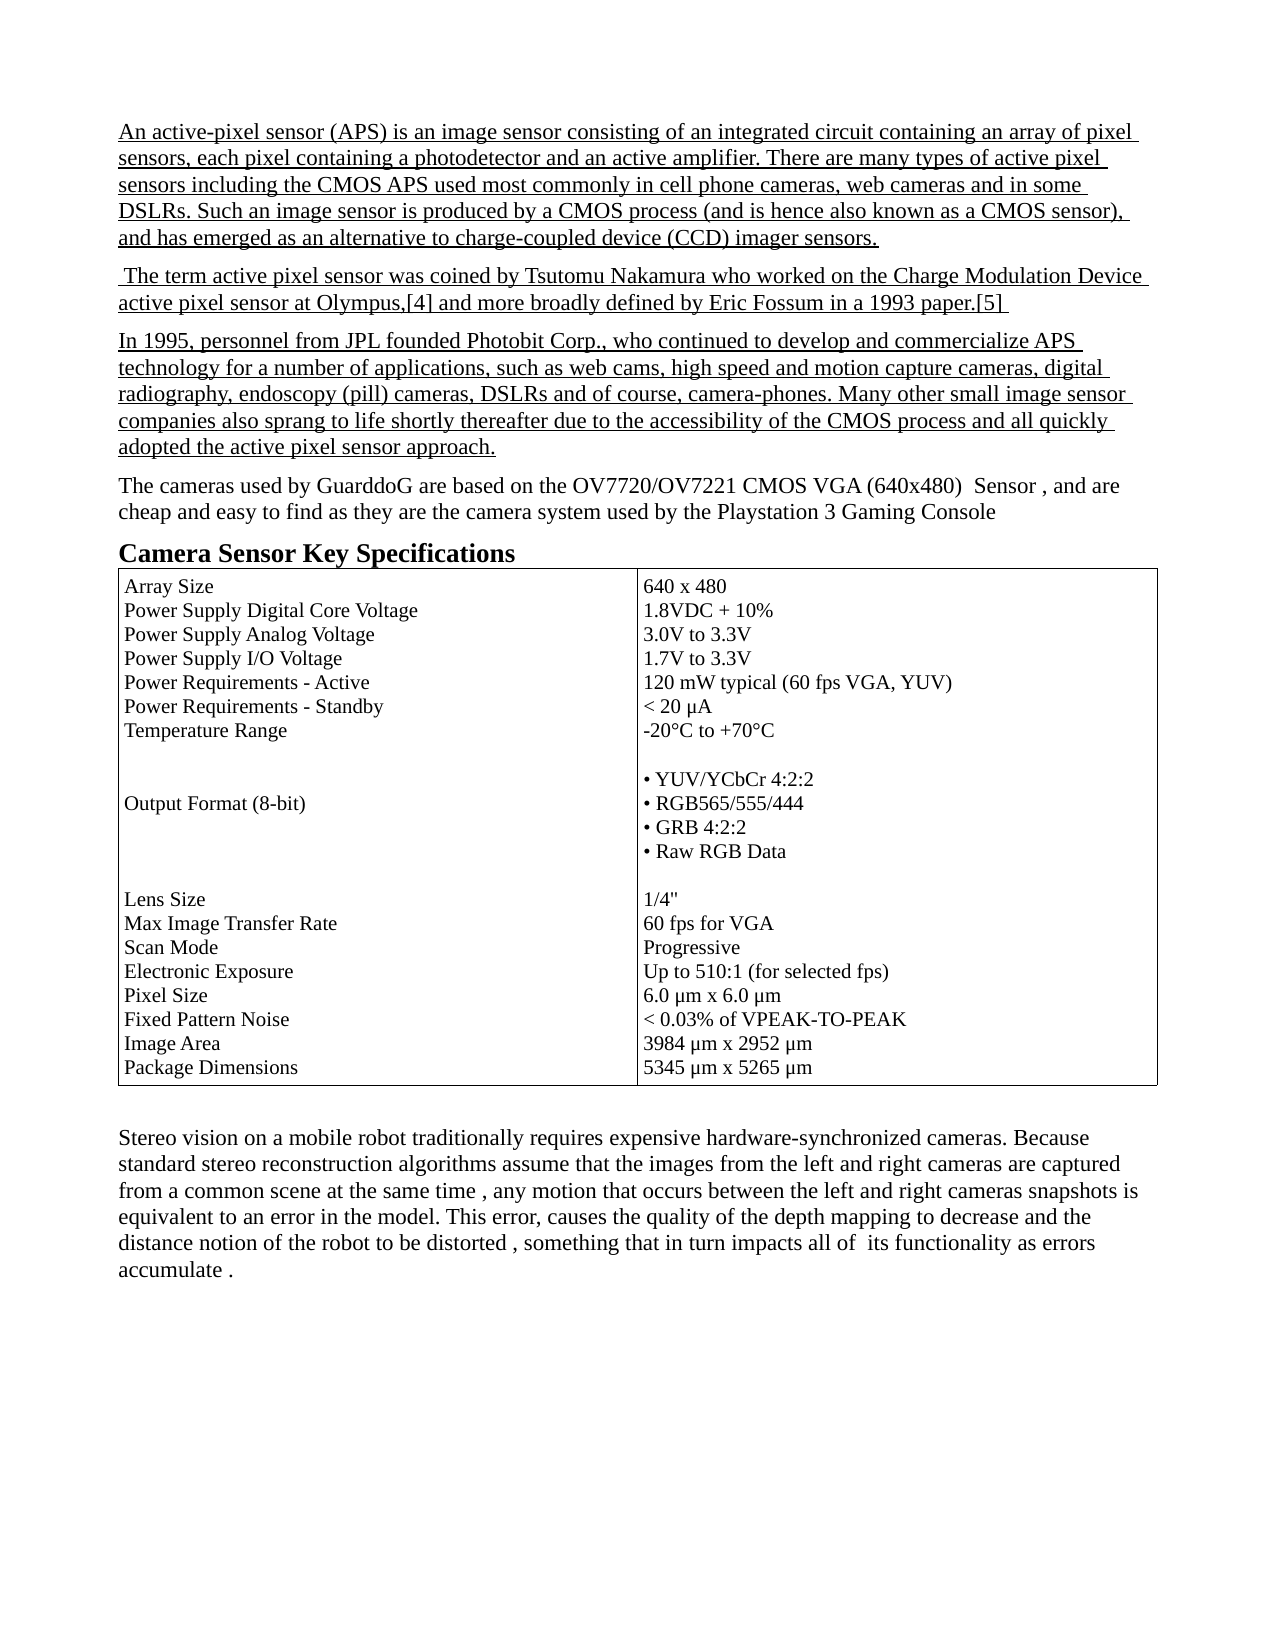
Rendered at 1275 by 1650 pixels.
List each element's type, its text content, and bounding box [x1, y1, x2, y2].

table_header Array Size Power Supply Digital Core Voltage Power Supply Analog Voltage Power Supply I/O Voltage Power Requirements - Active Power Requirements - Standby Temperature Range Output Format (8-bit) Lens Size Max Image Transfer Rate Scan Mode Electronic Exposure Pixel Size Fixed Pattern Noise Image Area Package Dimensions [119, 569, 637, 1085]
text An active-pixel sensor (APS) is an image sensor consisting of an integrated circuit containing an array of pixel sensors, each pixel containing a photodetector and an active amplifier. There are many types of active pixel sensors including the CMOS APS used most commonly in cell phone cameras, web cameras and in some DSLRs. Such an image sensor is produced by a CMOS process (and is hence also known as a CMOS sensor), and has emerged as an alternative to charge-coupled device (CCD) imager sensors. [118, 118, 1157, 250]
text In 1995, personnel from JPL founded Photobit Corp., who continued to develop and commercialize APS technology for a number of applications, such as web cams, high speed and motion capture cameras, digital radiography, endoscopy (pill) cameras, DSLRs and of course, camera-phones. Many other small image sensor companies also sprang to life shortly thereafter due to the accessibility of the CMOS process and all quickly adopted the active pixel sensor approach. [118, 328, 1157, 459]
table_header 640 x 480 1.8VDC + 10% 3.0V to 3.3V 1.7V to 3.3V 120 mW typical (60 fps VGA, YUV) < 20 μA -20°C to +70°C • YUV/YCbCr 4:2:2 • RGB565/555/444 • GRB 4:2:2 • Raw RGB Data 1/4" 60 fps for VGA Progressive Up to 510:1 (for selected fps) 6.0 μm x 6.0 μm < 0.03% of VPEAK-TO-PEAK 3984 μm x 2952 μm 5345 μm x 5265 μm [638, 569, 1157, 1085]
text Stereo vision on a mobile robot traditionally requires expensive hardware-synchronized cameras. Because standard stereo reconstruction algorithms assume that the images from the left and right cameras are captured from a common scene at the same time , any motion that occurs between the left and right cameras snapshots is equivalent to an error in the model. This error, causes the quality of the depth mapping to decrease and the distance notion of the robot to be distorted , something that in turn impacts all of its functionality as errors accumulate . [118, 1124, 1157, 1282]
text The cameras used by GuarddoG are based on the OV7720/OV7221 CMOS VGA (640x480) Sensor , and are cheap and easy to find as they are the camera system used by the Playstation 3 Gaming Console [118, 472, 1157, 524]
text Camera Sensor Key Specifications [118, 537, 1157, 568]
text The term active pixel sensor was coined by Tsutomu Nakamura who worked on the Charge Modulation Device active pixel sensor at Olympus,[4] and more broadly defined by Eric Fossum in a 1993 paper.[5] [118, 262, 1157, 315]
